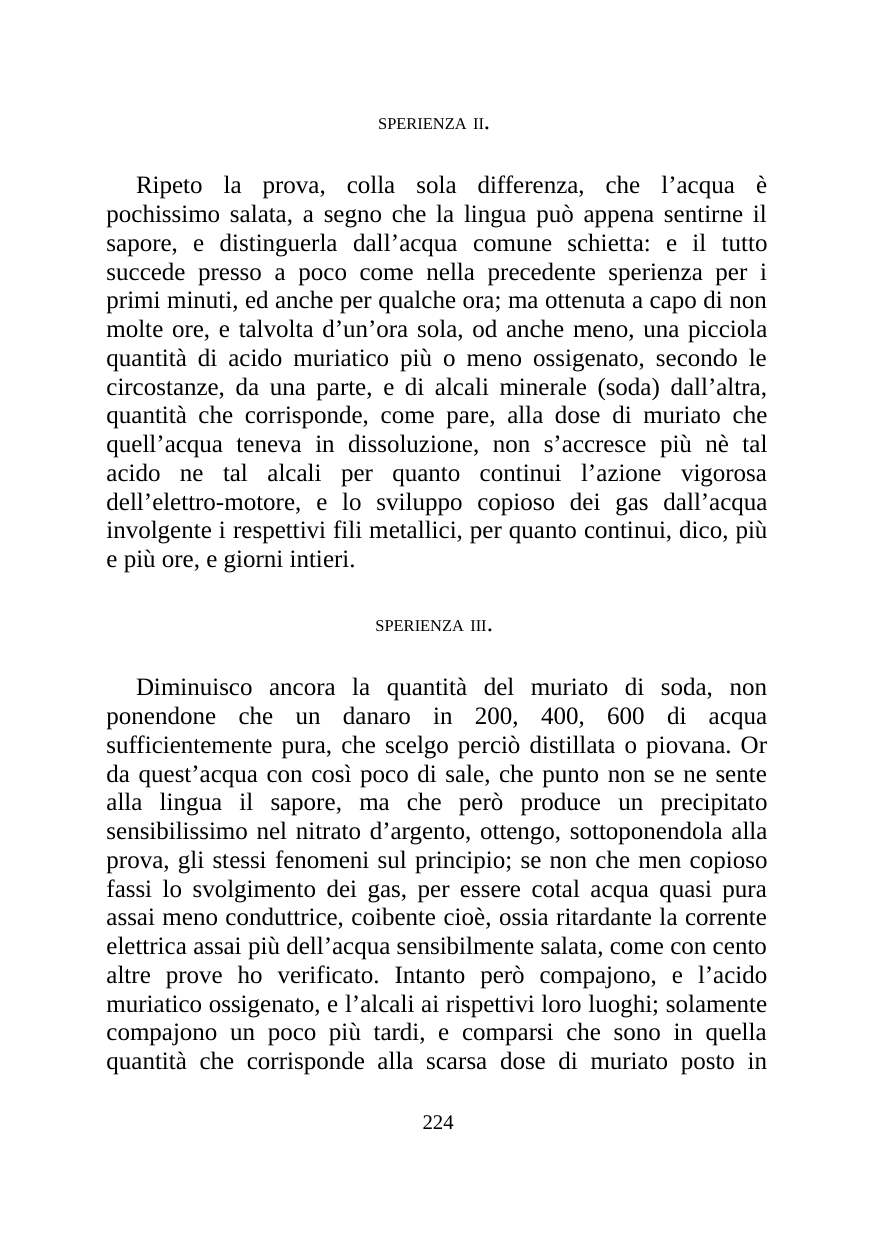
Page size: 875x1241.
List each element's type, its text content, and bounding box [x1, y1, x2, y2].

subtitle sperienza ii. [106, 106, 768, 135]
text Ripeto la prova, colla sola differenza, che l’acqua è pochissimo salata, a segno che la lingua può appena sentirne il sapore, e distinguerla dall’acqua comune schietta: e il tutto succede presso a poco come nella precedente sperienza per i primi minuti, ed anche per qualche ora; ma ottenuta a capo di non molte ore, e talvolta d’un’ora sola, od anche meno, una picciola quantità di acido muriatico più o meno ossigenato, secondo le circostanze, da una parte, e di alcali minerale (soda) dall’altra, quantità che corrisponde, come pare, alla dose di muriato che quell’acqua teneva in dissoluzione, non s’accresce più nè tal acido ne tal alcali per quanto continui l’azione vigorosa dell’elettro-motore, e lo sviluppo copioso dei gas dall’acqua involgente i respettivi fili metallici, per quanto continui, dico, più e più ore, e giorni intieri. [106, 170, 768, 573]
text Diminuisco ancora la quantità del muriato di soda, non ponendone che un danaro in 200, 400, 600 di acqua sufficientemente pura, che scelgo perciò distillata o piovana. Or da quest’acqua con così poco di sale, che punto non se ne sente alla lingua il sapore, ma che però produce un precipitato sensibilissimo nel nitrato d’argento, ottengo, sottoponendola alla prova, gli stessi fenomeni sul principio; se non che men copioso fassi lo svolgimento dei gas, per essere cotal acqua quasi pura assai meno conduttrice, coibente cioè, ossia ritardante la corrente elettrica assai più dell’acqua sensibilmente salata, come con cento altre prove ho verificato. Intanto però compajono, e l’acido muriatico ossigenato, e l’alcali ai rispettivi loro luoghi; solamente compajono un poco più tardi, e comparsi che sono in quella quantità che corrisponde alla scarsa dose di muriato posto in [106, 672, 768, 1075]
subtitle sperienza iii. [106, 608, 768, 637]
